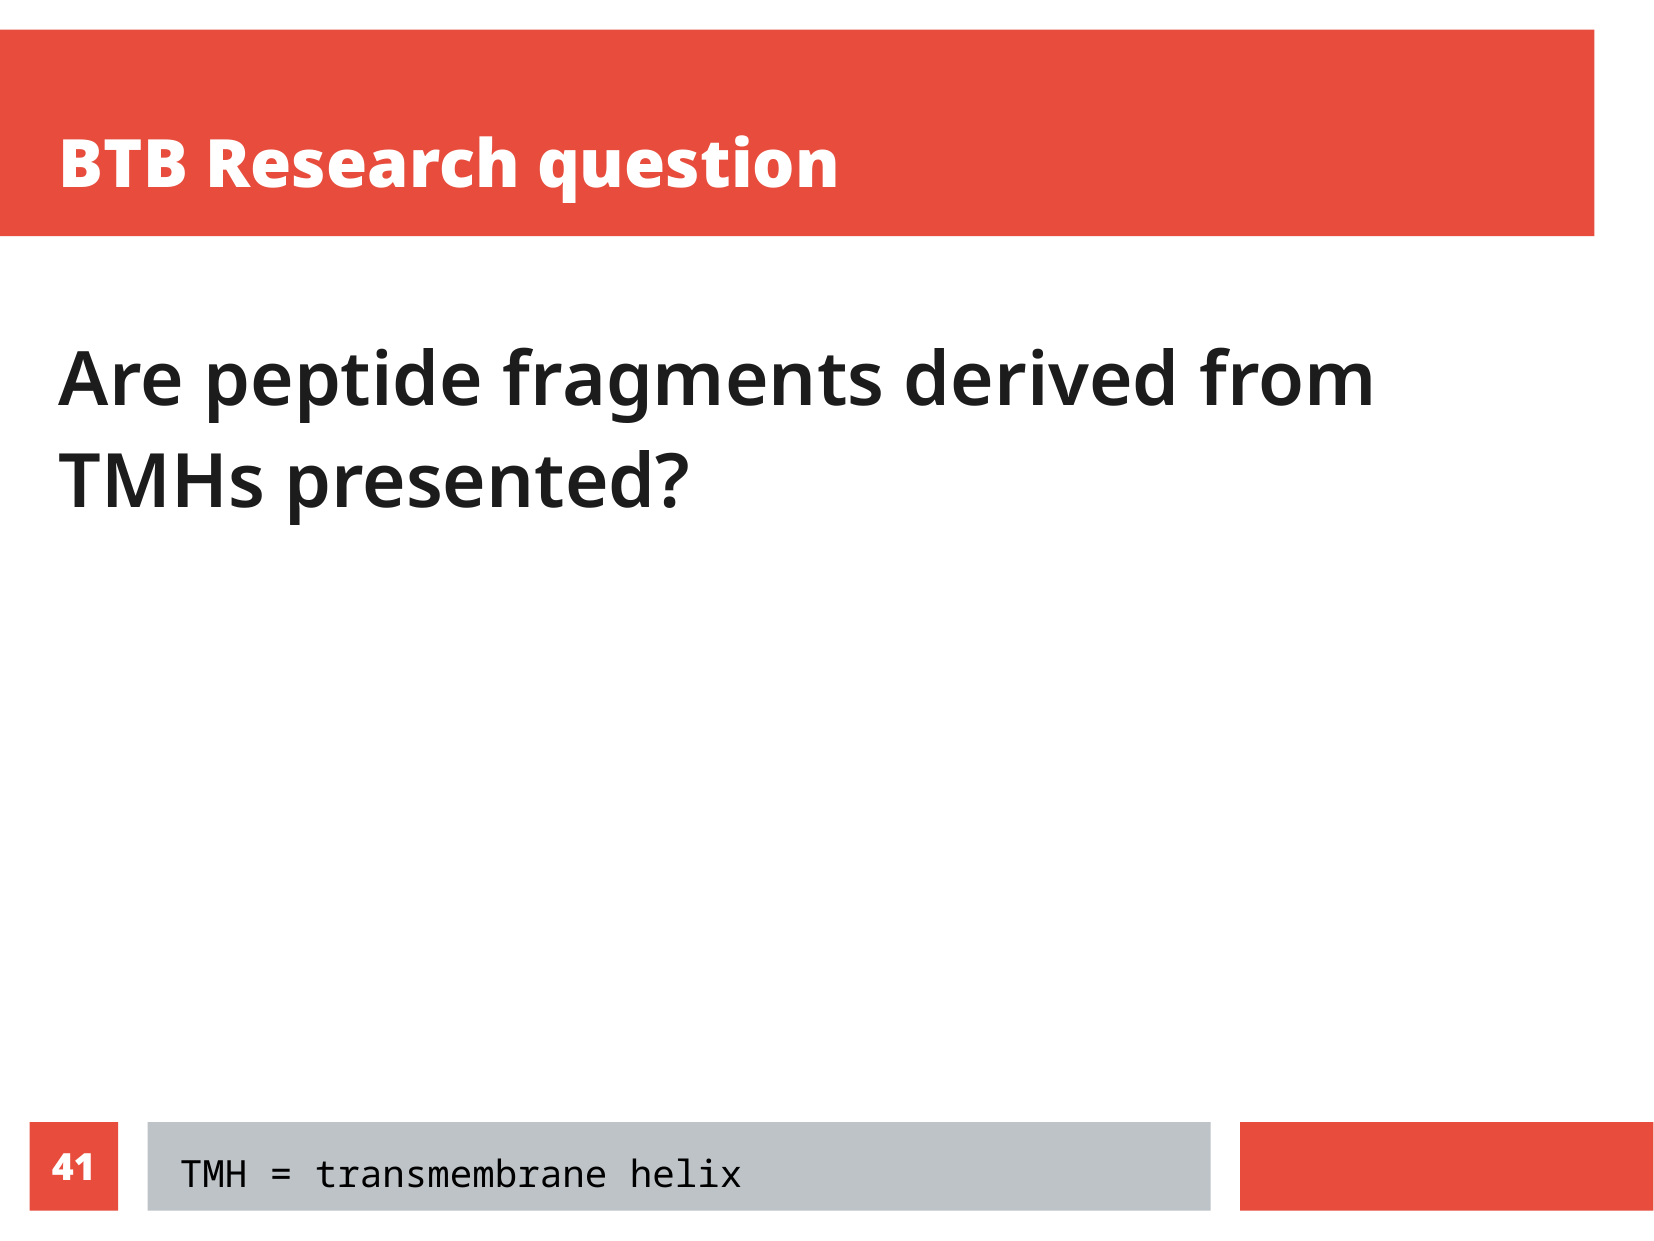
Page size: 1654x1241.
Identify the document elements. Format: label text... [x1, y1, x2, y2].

title BTB Research question [59, 59, 1595, 207]
text_box TMH = transmembrane helix [165, 1140, 738, 1199]
list Are peptide fragments derived from TMHs presented? [59, 324, 1565, 1093]
